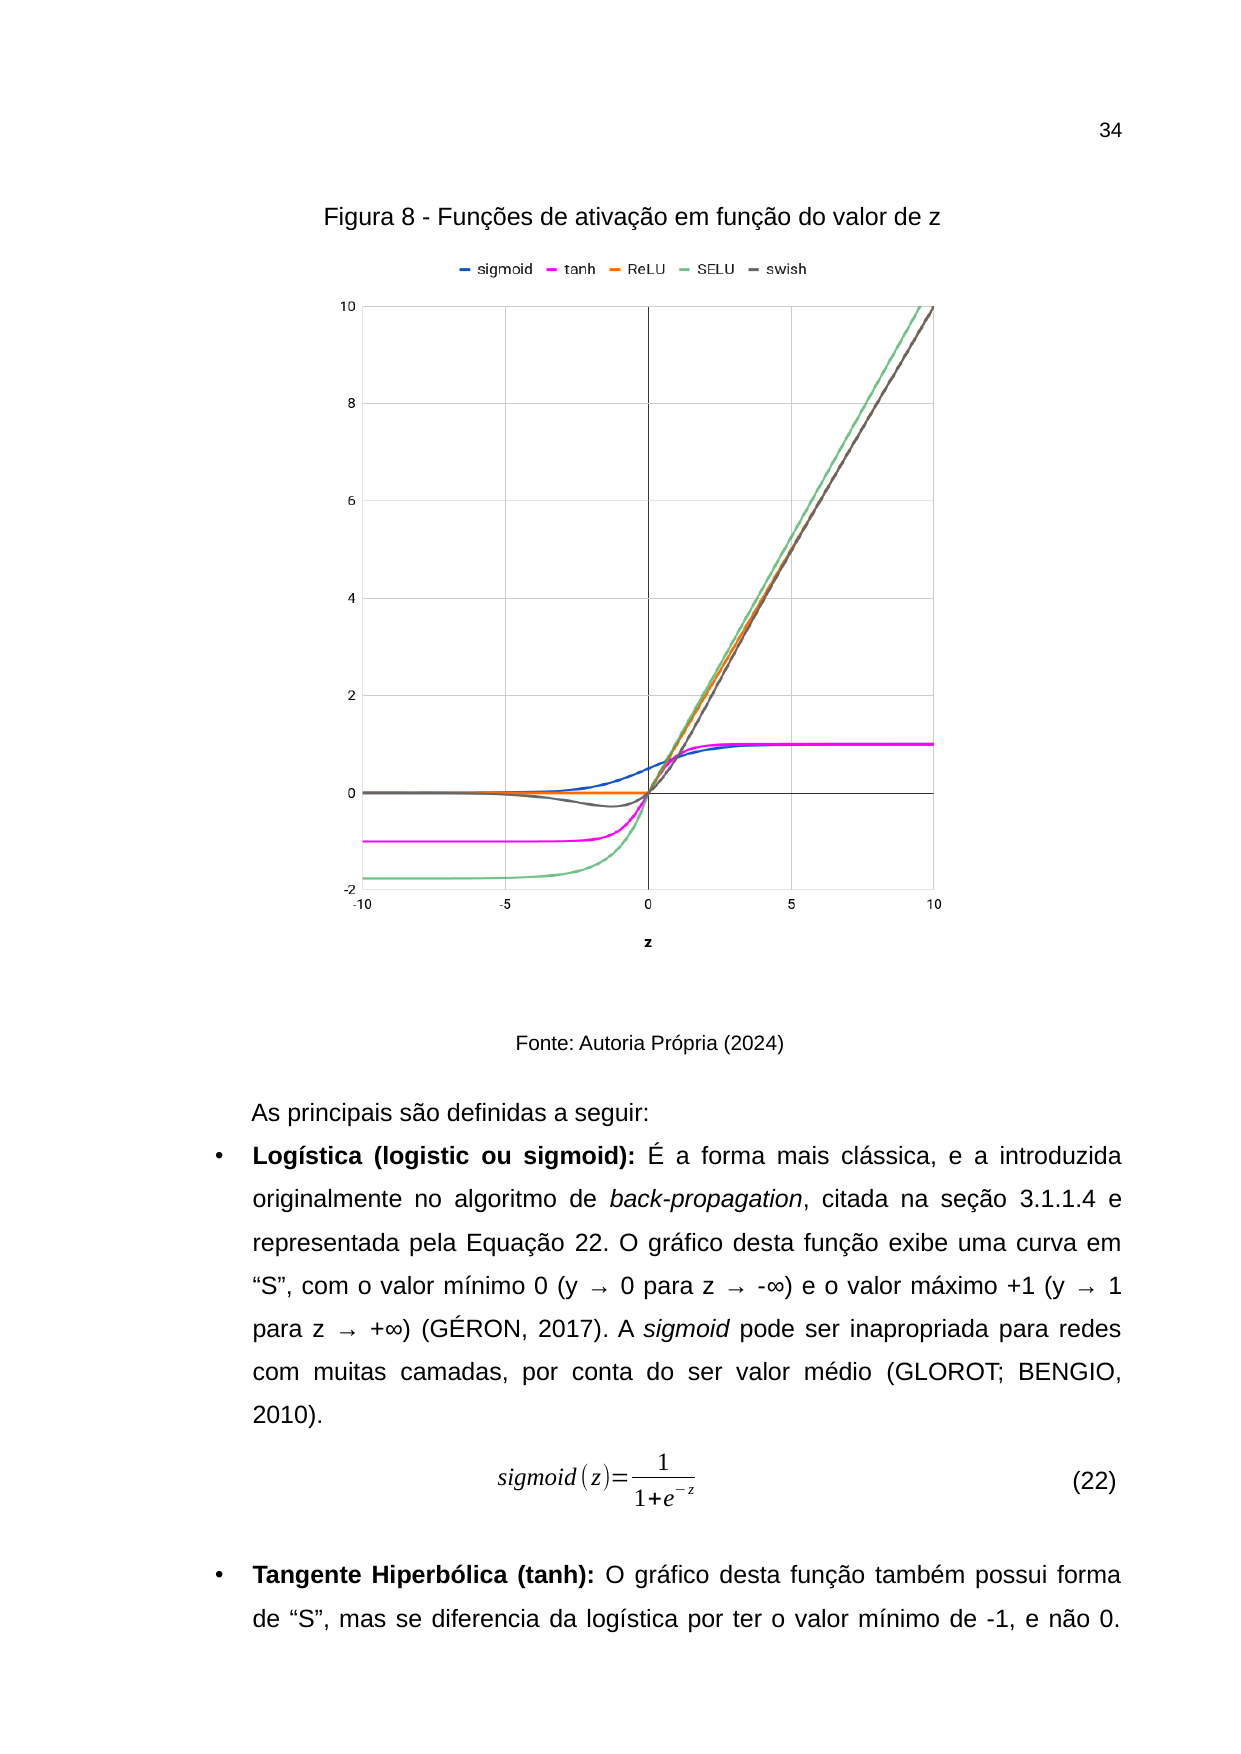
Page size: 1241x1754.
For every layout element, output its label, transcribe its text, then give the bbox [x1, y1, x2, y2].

text Fonte: Autoria Própria (2024) [177, 1031, 1122, 1055]
picture [298, 230, 967, 981]
text As principais são definidas a seguir: [177, 1098, 1122, 1127]
text Figura 8 - Funções de ativação em função do valor de z [281, 202, 984, 231]
list Tangente Hiperbólica (tanh): O gráfico desta função também possui forma de “S”, mas se diferencia da logística por ter o valor mínimo de -1, e não 0. [215, 1560, 1122, 1632]
table_header [177, 1443, 1017, 1517]
list Logística (logistic ou sigmoid): É a forma mais clássica, e a introduzida originalmente no algoritmo de back-propagation, citada na seção 3.1.1.4 e representada pela Equação 22. O gráfico desta função exibe uma curva em “S”, com o valor mínimo 0 (y → 0 para z → -∞) e o valor máximo +1 (y → 1 para z → +∞) (GÉRON, 2017). A sigmoid pode ser inapropriada para redes com muitas camadas, por conta do ser valor médio (GLOROT; BENGIO, 2010). [215, 1141, 1122, 1429]
table_header (22) [1017, 1443, 1122, 1517]
